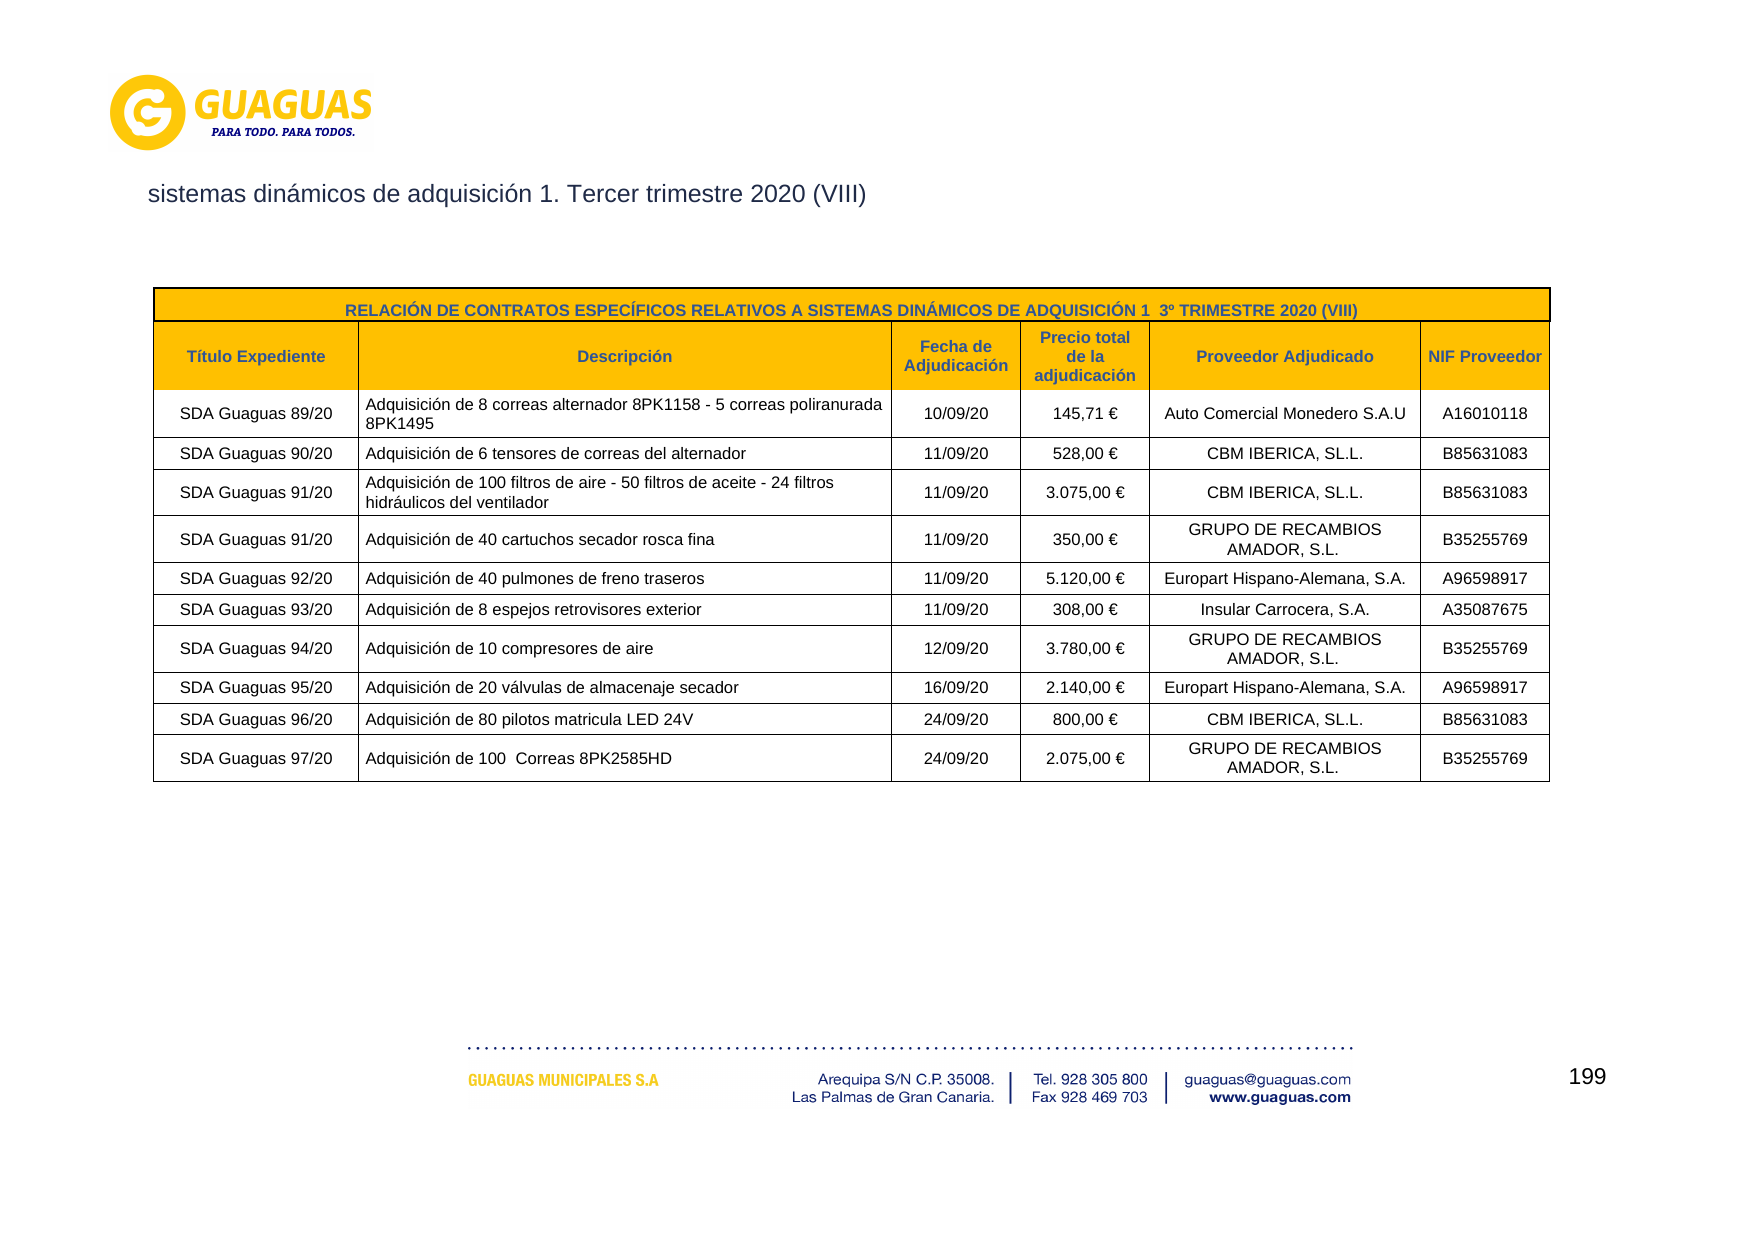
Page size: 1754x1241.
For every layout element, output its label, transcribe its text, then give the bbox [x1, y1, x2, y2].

table_cell 350,00 € [1021, 516, 1149, 562]
table_cell B85631083 [1421, 704, 1549, 734]
table_cell Fecha de Adjudicación [892, 322, 1020, 390]
table_cell 10/09/20 [892, 390, 1020, 437]
table_cell 11/09/20 [892, 516, 1020, 562]
table_cell GRUPO DE RECAMBIOS AMADOR, S.L. [1150, 735, 1420, 781]
text sistemas dinámicos de adquisición 1. Tercer trimestre 2020 (VIII) [148, 179, 1606, 208]
table_cell 5.120,00 € [1021, 563, 1149, 593]
table_cell A16010118 [1421, 390, 1549, 437]
table_cell 12/09/20 [892, 626, 1020, 672]
table_cell 3.075,00 € [1021, 470, 1149, 515]
table_cell Adquisición de 40 cartuchos secador rosca fina [359, 516, 891, 562]
table_cell Adquisición de 8 espejos retrovisores exterior [359, 595, 891, 625]
table_cell Europart Hispano-Alemana, S.A. [1150, 673, 1420, 703]
table_cell Adquisición de 20 válvulas de almacenaje secador [359, 673, 891, 703]
table_cell 24/09/20 [892, 704, 1020, 734]
table_cell SDA Guaguas 89/20 [154, 390, 358, 437]
table_cell 800,00 € [1021, 704, 1149, 734]
table_cell SDA Guaguas 92/20 [154, 563, 358, 593]
table_cell Europart Hispano-Alemana, S.A. [1150, 563, 1420, 593]
table_cell Título Expediente [154, 322, 358, 390]
table_cell 11/09/20 [892, 563, 1020, 593]
table_cell SDA Guaguas 91/20 [154, 470, 358, 515]
table_cell B35255769 [1421, 735, 1549, 781]
table_cell A96598917 [1421, 673, 1549, 703]
table_cell Adquisición de 8 correas alternador 8PK1158 - 5 correas poliranurada 8PK1495 [359, 390, 891, 437]
table_cell Insular Carrocera, S.A. [1150, 595, 1420, 625]
table_cell A35087675 [1421, 595, 1549, 625]
table_cell GRUPO DE RECAMBIOS AMADOR, S.L. [1150, 626, 1420, 672]
table_cell Adquisición de 100 Correas 8PK2585HD [359, 735, 891, 781]
table_cell SDA Guaguas 95/20 [154, 673, 358, 703]
table_cell SDA Guaguas 96/20 [154, 704, 358, 734]
table_cell B35255769 [1421, 626, 1549, 672]
table_cell 308,00 € [1021, 595, 1149, 625]
table_cell B85631083 [1421, 438, 1549, 468]
table_cell 11/09/20 [892, 470, 1020, 515]
table_cell Precio total de la adjudicación [1021, 322, 1149, 390]
table_cell SDA Guaguas 93/20 [154, 595, 358, 625]
table_cell NIF Proveedor [1421, 322, 1549, 390]
table_cell Adquisición de 80 pilotos matricula LED 24V [359, 704, 891, 734]
table_cell B85631083 [1421, 470, 1549, 515]
table_cell 11/09/20 [892, 438, 1020, 468]
table_cell Adquisición de 40 pulmones de freno traseros [359, 563, 891, 593]
table_cell 2.140,00 € [1021, 673, 1149, 703]
table_cell GRUPO DE RECAMBIOS AMADOR, S.L. [1150, 516, 1420, 562]
table_cell SDA Guaguas 94/20 [154, 626, 358, 672]
table_cell Descripción [359, 322, 891, 390]
table_cell 528,00 € [1021, 438, 1149, 468]
table_cell Proveedor Adjudicado [1150, 322, 1420, 390]
table_cell CBM IBERICA, SL.L. [1150, 470, 1420, 515]
table_cell Auto Comercial Monedero S.A.U [1150, 390, 1420, 437]
table_cell CBM IBERICA, SL.L. [1150, 704, 1420, 734]
table_cell 16/09/20 [892, 673, 1020, 703]
table_cell Adquisición de 6 tensores de correas del alternador [359, 438, 891, 468]
table_cell B35255769 [1421, 516, 1549, 562]
table_cell 3.780,00 € [1021, 626, 1149, 672]
table_cell Adquisición de 100 filtros de aire - 50 filtros de aceite - 24 filtros hidráulicos del ventilador [359, 470, 891, 515]
table_cell CBM IBERICA, SL.L. [1150, 438, 1420, 468]
table_cell SDA Guaguas 91/20 [154, 516, 358, 562]
table_cell 145,71 € [1021, 390, 1149, 437]
table_cell SDA Guaguas 97/20 [154, 735, 358, 781]
table_cell Adquisición de 10 compresores de aire [359, 626, 891, 672]
table_cell 24/09/20 [892, 735, 1020, 781]
table_cell SDA Guaguas 90/20 [154, 438, 358, 468]
table_cell A96598917 [1421, 563, 1549, 593]
table_header RELACIÓN DE CONTRATOS ESPECÍFICOS RELATIVOS A SISTEMAS DINÁMICOS DE ADQUISICIÓN 1 3º TRIMESTRE 2020 (VIII) [155, 289, 1549, 320]
table_cell 2.075,00 € [1021, 735, 1149, 781]
table_cell 11/09/20 [892, 595, 1020, 625]
